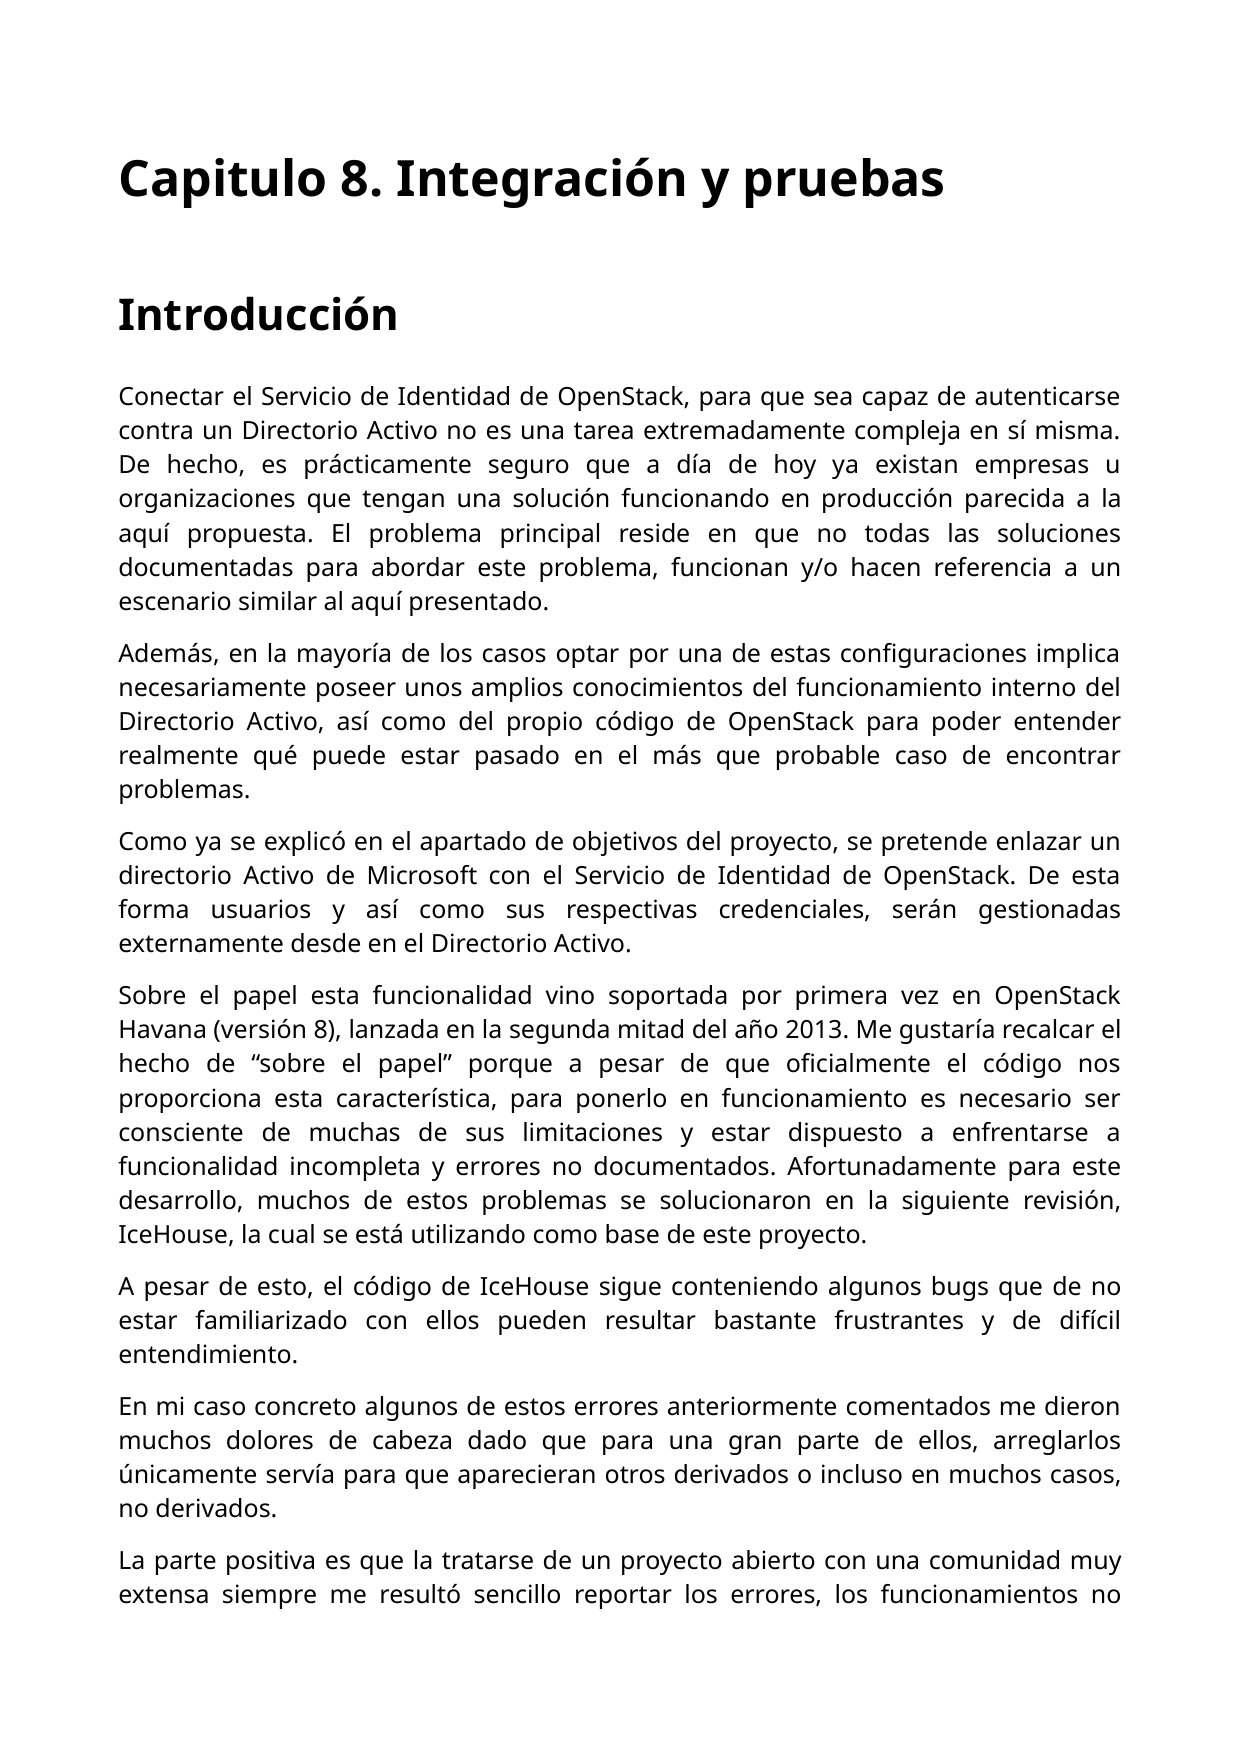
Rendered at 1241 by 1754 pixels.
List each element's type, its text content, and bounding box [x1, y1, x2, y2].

text Conectar el Servicio de Identidad de OpenStack, para que sea capaz de autenticarse contra un Directorio Activo no es una tarea extremadamente compleja en sí misma. De hecho, es prácticamente seguro que a día de hoy ya existan empresas u organizaciones que tengan una solución funcionando en producción parecida a la aquí propuesta. El problema principal reside en que no todas las soluciones documentadas para abordar este problema, funcionan y/o hacen referencia a un escenario similar al aquí presentado. [118, 379, 1122, 617]
text En mi caso concreto algunos de estos errores anteriormente comentados me dieron muchos dolores de cabeza dado que para una gran parte de ellos, arreglarlos únicamente servía para que aparecieran otros derivados o incluso en muchos casos, no derivados. [118, 1389, 1122, 1525]
title Capitulo 8. Integración y pruebas [118, 143, 1122, 211]
text Además, en la mayoría de los casos optar por una de estas configuraciones implica necesariamente poseer unos amplios conocimientos del funcionamiento interno del Directorio Activo, así como del propio código de OpenStack para poder entender realmente qué puede estar pasado en el más que probable caso de encontrar problemas. [118, 635, 1122, 806]
text Como ya se explicó en el apartado de objetivos del proyecto, se pretende enlazar un directorio Activo de Microsoft con el Servicio de Identidad de OpenStack. De esta forma usuarios y así como sus respectivas credenciales, serán gestionadas externamente desde en el Directorio Activo. [118, 824, 1122, 960]
text A pesar de esto, el código de IceHouse sigue conteniendo algunos bugs que de no estar familiarizado con ellos pueden resultar bastante frustrantes y de difícil entendimiento. [118, 1268, 1122, 1371]
text La parte positiva es que la tratarse de un proyecto abierto con una comunidad muy extensa siempre me resultó sencillo reportar los errores, los funcionamientos no [118, 1543, 1122, 1611]
text Sobre el papel esta funcionalidad vino soportada por primera vez en OpenStack Havana (versión 8), lanzada en la segunda mitad del año 2013. Me gustaría recalcar el hecho de “sobre el papel” porque a pesar de que oficialmente el código nos proporciona esta característica, para ponerlo en funcionamiento es necesario ser consciente de muchas de sus limitaciones y estar dispuesto a enfrentarse a funcionalidad incompleta y errores no documentados. Afortunadamente para este desarrollo, muchos de estos problemas se solucionaron en la siguiente revisión, IceHouse, la cual se está utilizando como base de este proyecto. [118, 978, 1122, 1251]
subtitle Introducción [118, 283, 1122, 343]
